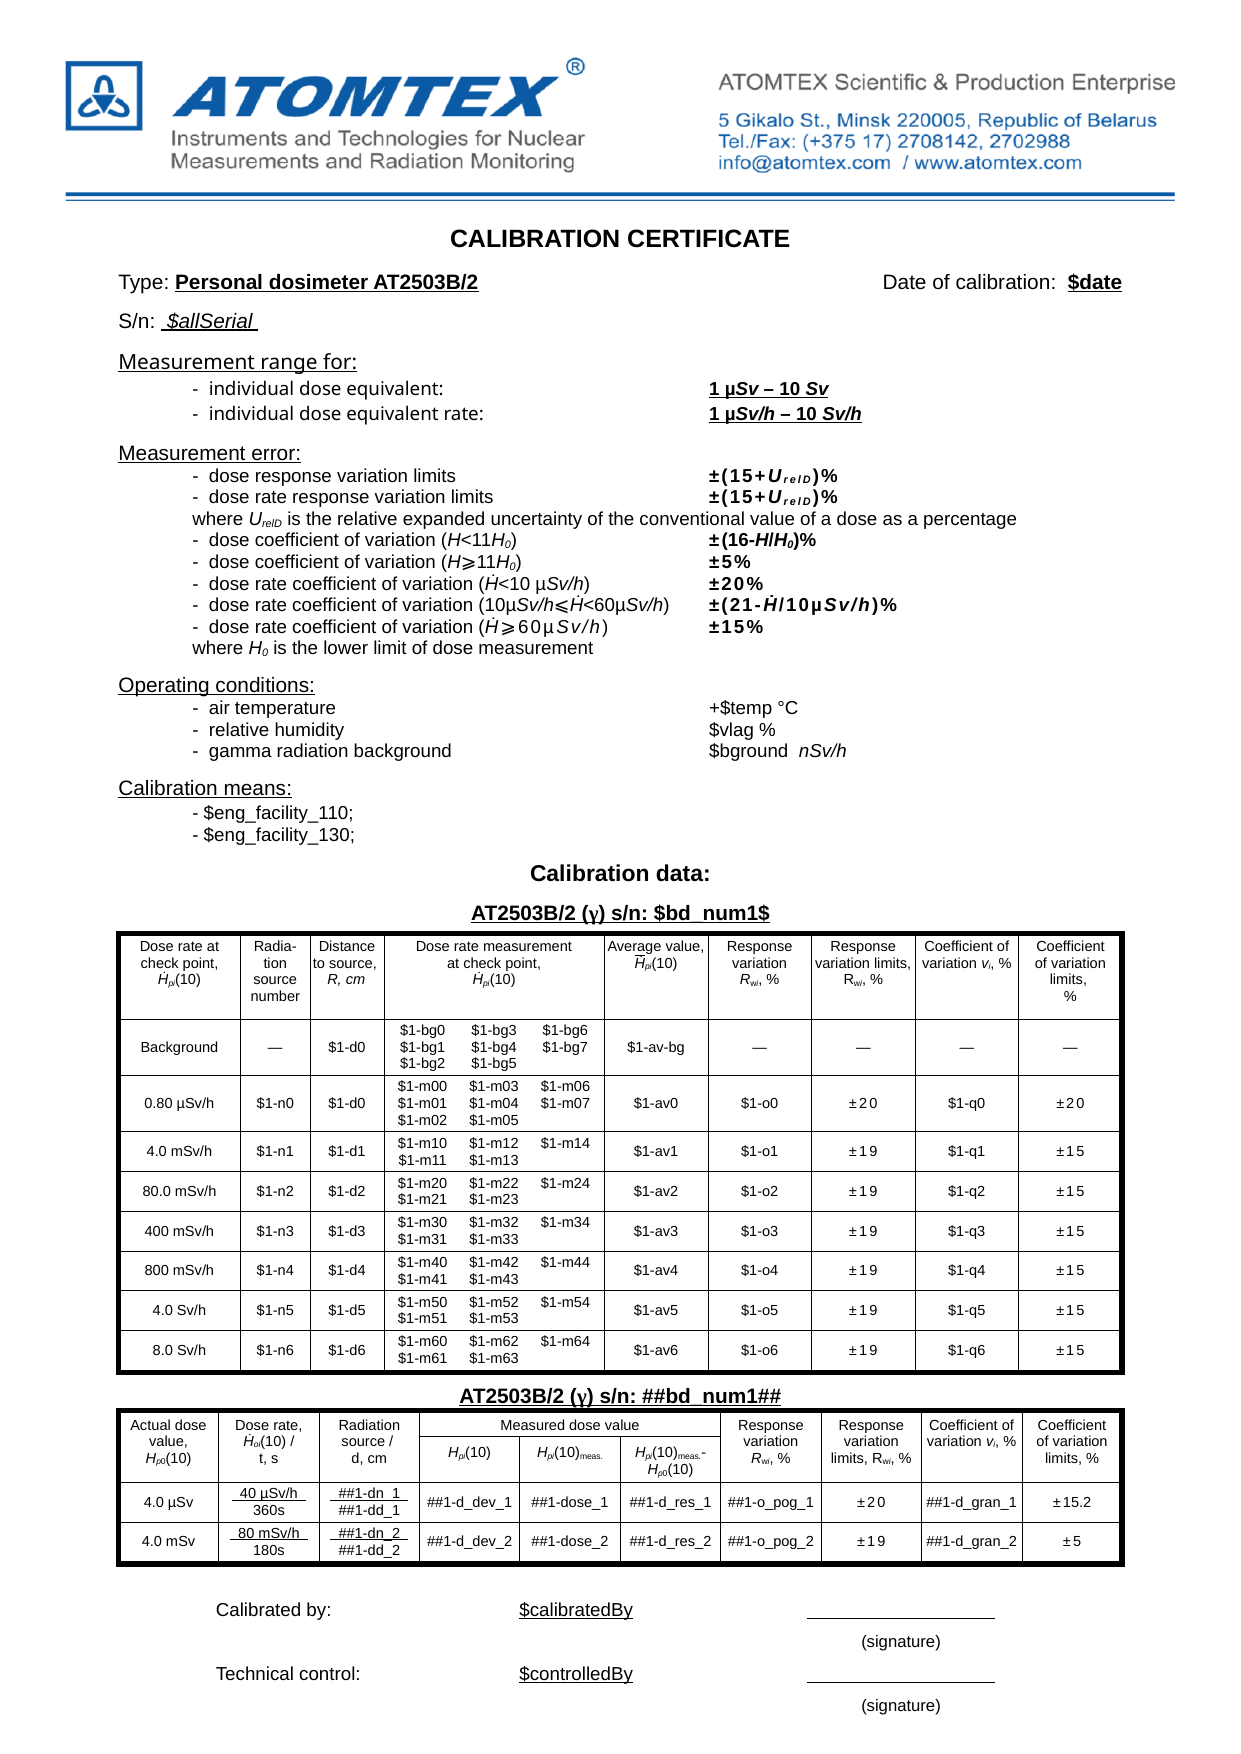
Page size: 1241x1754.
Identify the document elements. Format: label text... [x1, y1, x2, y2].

table_cell ±15 [1019, 1172, 1119, 1211]
table_cell $1-n0 [241, 1076, 310, 1131]
table_cell 4.0 mSv [121, 1523, 218, 1561]
table_cell $1-av5 [605, 1291, 708, 1330]
table_cell 4.0 Sv/h [121, 1291, 240, 1330]
table_cell $1-q3 [916, 1212, 1018, 1251]
table_cell ±20 [812, 1076, 915, 1131]
table_cell Dose rate at check point, Ḣpi(10) [121, 936, 240, 1018]
table_cell $1-av2 [605, 1172, 708, 1211]
table_header $calibratedBy [514, 1594, 771, 1626]
table_cell $1-m40 $1-m41 $1-m42 $1-m43 $1-m44 [385, 1252, 604, 1290]
table_cell ±19 [812, 1252, 915, 1290]
table_cell ±19 [812, 1212, 915, 1251]
table_cell Technical control: [210, 1657, 513, 1690]
table_cell $1-o1 [709, 1132, 811, 1171]
table_cell [771, 1657, 1030, 1690]
table_cell ±15 [1019, 1291, 1119, 1330]
table_cell Coefficient of variation limits, % [1019, 936, 1119, 1018]
table_cell ##1-dn_1 ##1-dd_1 [320, 1483, 419, 1522]
text Measurement range for: - individual dose equivalent: 1 µSv – 10 Sv - individual dose equivalent rate: 1 µSv/h – 10 Sv/h [118, 347, 1122, 441]
table_cell ±20 [1019, 1076, 1119, 1131]
text Measurement error: [118, 441, 1122, 464]
table_cell ±20 [822, 1483, 921, 1522]
table_cell (signature) [771, 1690, 1030, 1721]
table_cell ##1-d_dev_1 [420, 1483, 519, 1522]
table_cell 80 mSv/h 180s [219, 1523, 319, 1561]
table_cell $1-n2 [241, 1172, 310, 1211]
table_cell — [709, 1020, 811, 1075]
text Calibration data: [118, 860, 1122, 886]
table_cell Actual dose value, Hp0(10) [121, 1413, 218, 1482]
table_cell $1-n3 [241, 1212, 310, 1251]
table_cell $1-o2 [709, 1172, 811, 1211]
table_cell ##1-d_res_1 [621, 1483, 720, 1522]
table_cell ##1-dose_2 [520, 1523, 620, 1561]
table_cell ##1-d_gran_1 [922, 1483, 1022, 1522]
table_header [771, 1594, 1030, 1626]
table_cell Distance to source, R, сm [311, 936, 384, 1018]
table_cell Response variation Rwi, % [709, 936, 811, 1018]
text - dose response variation limits ±(15+UrelD)% - dose rate response variation limits ±(15+UrelD)% where UrelD is the relative expanded uncertainty of the conventional value of a dose as a percentage [118, 464, 1122, 529]
table_cell $1-av1 [605, 1132, 708, 1171]
table_cell [514, 1690, 771, 1721]
table_cell ##1-dn_2 ##1-dd_2 [320, 1523, 419, 1561]
table_cell — [812, 1020, 915, 1075]
table_cell ±19 [822, 1523, 921, 1561]
table_cell $1-q0 [916, 1076, 1018, 1131]
table_cell ±15.2 [1023, 1483, 1119, 1522]
table_cell $1-m30 $1-m31 $1-m32 $1-m33 $1-m34 [385, 1212, 604, 1251]
table_cell Hpi(10)meas. [520, 1437, 620, 1482]
table_cell Coefficient of variation limits, % [1023, 1413, 1119, 1482]
table_cell ±19 [812, 1331, 915, 1369]
table_cell — [1019, 1020, 1119, 1075]
text Operating conditions: - air temperature +$temp °C - relative humidity $vlag % - gamma radiation background $bground nSv/h [118, 673, 1122, 762]
text CALIBRATION CERTIFICATE [118, 224, 1122, 253]
table_cell $1-d4 [311, 1252, 384, 1290]
table_cell $1-av-bg [605, 1020, 708, 1075]
text Type: Personal dosimeter AT2503B/2 Date of calibration: $date [118, 270, 1122, 294]
table_cell [210, 1626, 513, 1657]
table_cell $1-d0 [311, 1020, 384, 1075]
table_cell — [241, 1020, 310, 1075]
table_cell $controlledBy [514, 1657, 771, 1690]
table_cell $1-q6 [916, 1331, 1018, 1369]
table_cell $1-m00 $1-m01 $1-m02 $1-m03 $1-m04 $1-m05 $1-m06 $1-m07 [385, 1076, 604, 1131]
table_cell $1-o3 [709, 1212, 811, 1251]
table_cell ±19 [812, 1291, 915, 1330]
table_cell $1-av3 [605, 1212, 708, 1251]
table_cell Radia-tion source number [241, 936, 310, 1018]
table_cell $1-av0 [605, 1076, 708, 1131]
table_cell ##1-o_pog_1 [721, 1483, 821, 1522]
table_cell ±19 [812, 1132, 915, 1171]
table_cell $1-o4 [709, 1252, 811, 1290]
table_cell 80.0 mSv/h [121, 1172, 240, 1211]
table_cell (signature) [771, 1626, 1030, 1657]
table_cell ±19 [812, 1172, 915, 1211]
table_cell Response variation limits, Rwi, % [812, 936, 915, 1018]
table_header Calibrated by: [210, 1594, 513, 1626]
table_cell — [916, 1020, 1018, 1075]
table_cell $1-av4 [605, 1252, 708, 1290]
table_cell 400 mSv/h [121, 1212, 240, 1251]
text - dose coefficient of variation (H<11H0) ±(16-H/H0)% - dose coefficient of variation (H⩾11H0) ±5% - dose rate coefficient of variation (Ḣ<10 µSv/h) ±20% - dose rate coefficient of variation (10µSv/h⩽Ḣ<60µSv/h) ±(21-Ḣ/10µSv/h)% - dose rate coefficient of variation (Ḣ⩾60µSv/h) ±15% where H0 is the lower limit of dose measurement [118, 529, 1122, 659]
table_cell $1-av6 [605, 1331, 708, 1369]
table_cell $1-d2 [311, 1172, 384, 1211]
table_header AT2503B/2 (γ) s/n: ##bd_num1## [118, 1375, 1122, 1408]
table_cell $1-d1 [311, 1132, 384, 1171]
table_cell 800 mSv/h [121, 1252, 240, 1290]
table_cell Hpi(10)meas.-Hp0(10) [621, 1437, 720, 1482]
table_cell Response variation limits, Rwi, % [822, 1413, 921, 1482]
table_cell 0.80 µSv/h [121, 1076, 240, 1131]
table_cell $1-m60 $1-m61 $1-m62 $1-m63 $1-m64 [385, 1331, 604, 1369]
table_cell Measured dose value [420, 1413, 720, 1436]
table_cell $1-d0 [311, 1076, 384, 1131]
table_cell ±15 [1019, 1132, 1119, 1171]
table_cell $1-o6 [709, 1331, 811, 1369]
table_cell Radiation source / d, cm [320, 1413, 419, 1482]
table_cell $1-q5 [916, 1291, 1018, 1330]
table_cell ##1-d_dev_2 [420, 1523, 519, 1561]
table_cell 8.0 Sv/h [121, 1331, 240, 1369]
table_cell 4.0 µSv [121, 1483, 218, 1522]
table_cell ##1-d_res_2 [621, 1523, 720, 1561]
table_cell Hpi(10) [420, 1437, 519, 1482]
table_cell ±15 [1019, 1331, 1119, 1369]
table_cell ±15 [1019, 1252, 1119, 1290]
table_cell $1-n6 [241, 1331, 310, 1369]
table_cell $1-d6 [311, 1331, 384, 1369]
text Calibration means: - $eng_facility_110; - $eng_facility_130; [118, 776, 1122, 860]
table_cell 4.0 mSv/h [121, 1132, 240, 1171]
table_cell [210, 1690, 513, 1721]
table_cell Coefficient of variation vi, % [916, 936, 1018, 1018]
table_cell Coefficient of variation vi, % [922, 1413, 1022, 1482]
table_cell $1-o0 [709, 1076, 811, 1131]
table_cell Dose rate, Ḣoi(10) / t, s [219, 1413, 319, 1482]
table_cell Dose rate measurement at check point, Ḣpi(10) [385, 936, 604, 1018]
table_cell $1-q1 [916, 1132, 1018, 1171]
table_cell $1-q4 [916, 1252, 1018, 1290]
table_cell $1-m50 $1-m51 $1-m52 $1-m53 $1-m54 [385, 1291, 604, 1330]
table_cell ##1-dose_1 [520, 1483, 620, 1522]
table_cell 40 µSv/h 360s [219, 1483, 319, 1522]
table_cell ##1-o_pog_2 [721, 1523, 821, 1561]
table_cell Background [121, 1020, 240, 1075]
table_cell $1-n5 [241, 1291, 310, 1330]
table_cell $1-o5 [709, 1291, 811, 1330]
table_cell $1-n4 [241, 1252, 310, 1290]
table_cell $1-n1 [241, 1132, 310, 1171]
table_cell Average value, Ḣpi(10) [605, 936, 708, 1018]
table_cell $1-d5 [311, 1291, 384, 1330]
table_cell $1-q2 [916, 1172, 1018, 1211]
table_cell $1-bg0 $1-bg1 $1-bg2 $1-bg3 $1-bg4 $1-bg5 $1-bg6 $1-bg7 [385, 1020, 604, 1075]
table_cell $1-d3 [311, 1212, 384, 1251]
table_cell $1-m10 $1-m11 $1-m12 $1-m13 $1-m14 [385, 1132, 604, 1171]
table_header AT2503B/2 (γ) s/n: $bd_num1$ [118, 886, 1122, 931]
table_cell [514, 1626, 771, 1657]
table_cell Response variation Rwi, % [721, 1413, 821, 1482]
table_cell ±15 [1019, 1212, 1119, 1251]
text S/n: $allSerial [118, 308, 1122, 332]
table_cell ##1-d_gran_2 [922, 1523, 1022, 1561]
table_cell ±5 [1023, 1523, 1119, 1561]
table_cell $1-m20 $1-m21 $1-m22 $1-m23 $1-m24 [385, 1172, 604, 1211]
